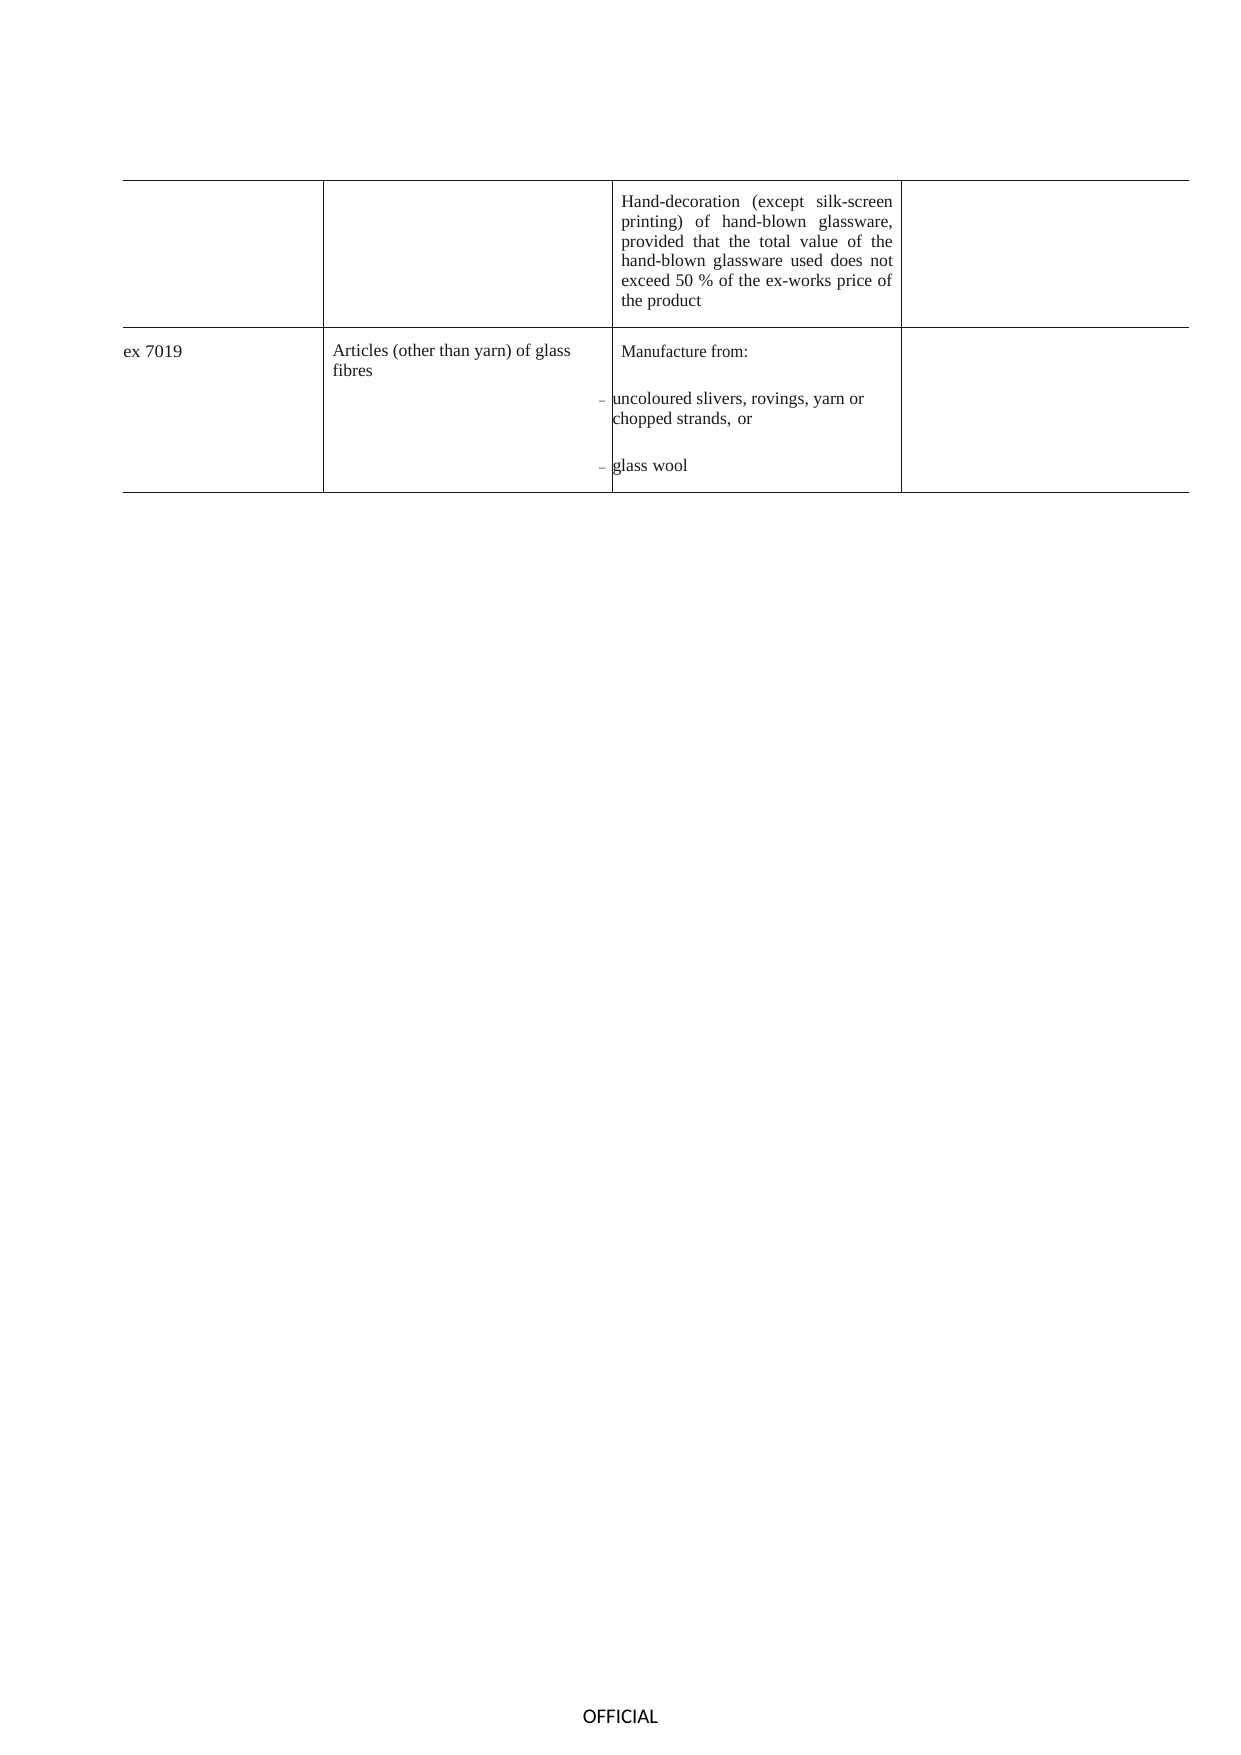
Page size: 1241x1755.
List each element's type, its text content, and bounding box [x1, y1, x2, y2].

table_cell [123, 181, 323, 327]
table_cell Hand-decoration (except silk-screen printing) of hand-blown glassware, provided that the total value of the hand-blown glassware used does not exceed 50 % of the ex-works price of the product [613, 181, 901, 327]
table_cell Manufacture from: uncoloured slivers, rovings, yarn or chopped strands, or glass wool [613, 328, 901, 492]
table_cell ex 7019 [123, 328, 323, 492]
table_cell [902, 181, 1189, 327]
table_cell [324, 181, 612, 327]
table_cell [902, 328, 1189, 492]
table_cell Articles (other than yarn) of glass fibres [324, 328, 612, 492]
